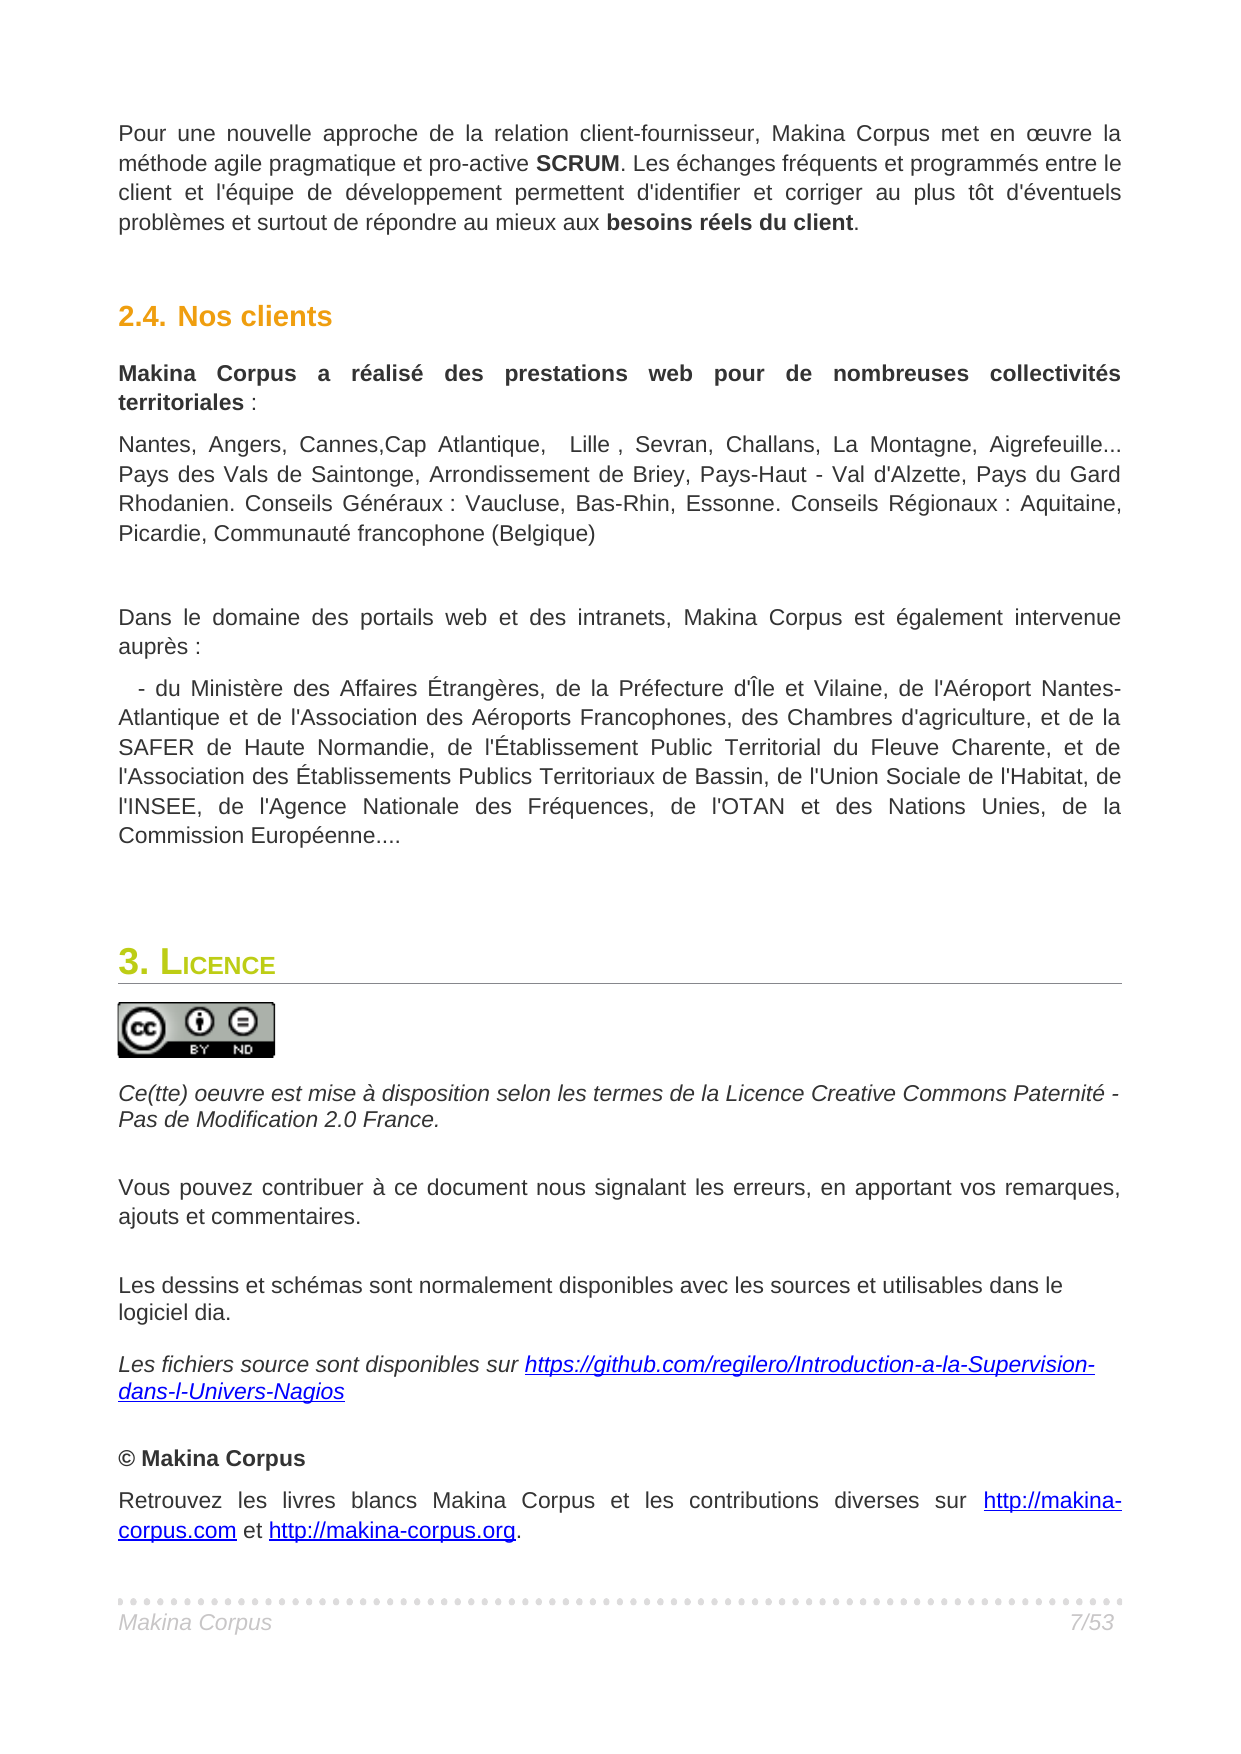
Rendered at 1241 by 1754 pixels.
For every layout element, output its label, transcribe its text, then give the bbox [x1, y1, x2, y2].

subtitle Licence [118, 942, 1122, 983]
text Pour une nouvelle approche de la relation client-fournisseur, Makina Corpus met en œuvre la méthode agile pragmatique et pro-active SCRUM. Les échanges fréquents et programmés entre le client et l'équipe de développement permettent d'identifier et corriger au plus tôt d'éventuels problèmes et surtout de répondre au mieux aux besoins réels du client. [118, 118, 1122, 236]
picture [118, 1593, 1123, 1610]
subtitle Nos clients [118, 303, 1122, 332]
text Nantes, Angers, Cannes,Cap Atlantique, Lille , Sevran, Challans, La Montagne, Aigrefeuille... Pays des Vals de Saintonge, Arrondissement de Briey, Pays-Haut - Val d'Alzette, Pays du Gard Rhodanien. Conseils Généraux : Vaucluse, Bas-Rhin, Essonne. Conseils Régionaux : Aquitaine, Picardie, Communauté francophone (Belgique) [118, 429, 1122, 547]
text - du Ministère des Affaires Étrangères, de la Préfecture d'Île et Vilaine, de l'Aéroport Nantes-Atlantique et de l'Association des Aéroports Francophones, des Chambres d'agriculture, et de la SAFER de Haute Normandie, de l'Établissement Public Territorial du Fleuve Charente, et de l'Association des Établissements Publics Territoriaux de Bassin, de l'Union Sociale de l'Habitat, de l'INSEE, de l'Agence Nationale des Fréquences, de l'OTAN et des Nations Unies, de la Commission Européenne.... [118, 673, 1122, 850]
text © Makina Corpus [118, 1443, 1122, 1472]
text Ce(tte) oeuvre est mise à disposition selon les termes de la Licence Creative Commons Paternité - Pas de Modification 2.0 France. [118, 1080, 1122, 1133]
text Retrouvez les livres blancs Makina Corpus et les contributions diverses sur http://makina-corpus.com et http://makina-corpus.org. [118, 1485, 1122, 1544]
text Vous pouvez contribuer à ce document nous signalant les erreurs, en apportant vos remarques, ajouts et commentaires. [118, 1171, 1122, 1230]
text Dans le domaine des portails web et des intranets, Makina Corpus est également intervenue auprès : [118, 601, 1122, 660]
text Les dessins et schémas sont normalement disponibles avec les sources et utilisables dans le logiciel dia. [118, 1272, 1122, 1325]
text Makina Corpus a réalisé des prestations web pour de nombreuses collectivités territoriales : [118, 357, 1122, 416]
picture [117, 1002, 276, 1058]
text Les fichiers source sont disponibles sur https://github.com/regilero/Introduction-a-la-Supervision-dans-l-Univers-Nagios [118, 1351, 1122, 1404]
